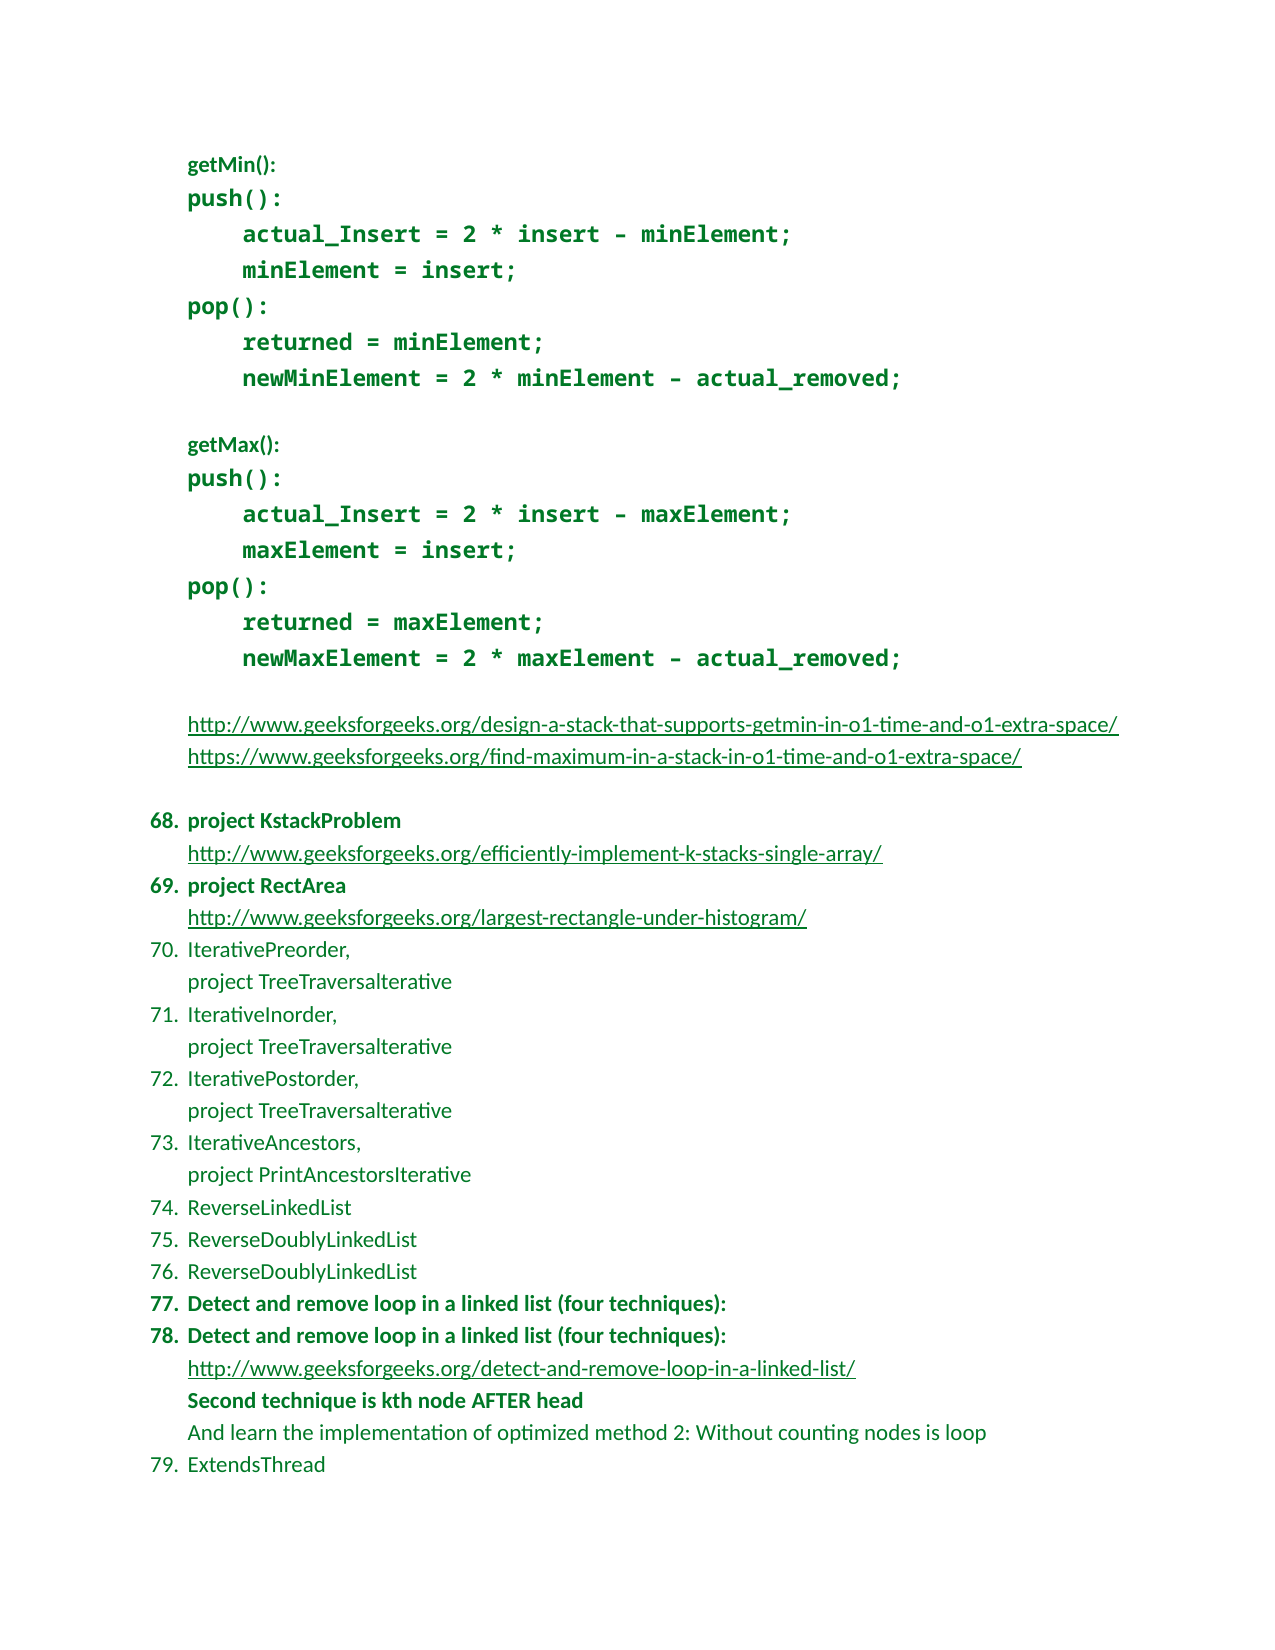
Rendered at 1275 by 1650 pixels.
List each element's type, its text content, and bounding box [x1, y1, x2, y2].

list http://www.geeksforgeeks.org/detect-and-remove-loop-in-a-linked-list/ [150, 1354, 1125, 1382]
list maxElement = insert; [150, 534, 1125, 565]
list newMaxElement = 2 * maxElement – actual_removed; [150, 642, 1125, 673]
list project TreeTraversalterative [150, 967, 1125, 996]
list ExtendsThread [150, 1450, 1125, 1478]
list push(): [150, 182, 1125, 213]
list https://www.geeksforgeeks.org/find-maximum-in-a-stack-in-o1-time-and-o1-extra-space/ [150, 742, 1125, 770]
list ReverseLinkedList [150, 1193, 1125, 1221]
list http://www.geeksforgeeks.org/design-a-stack-that-supports-getmin-in-o1-time-and-o1-extra-space/ [150, 710, 1125, 738]
list IterativeInorder, [150, 1000, 1125, 1028]
list returned = maxElement; [150, 606, 1125, 637]
list newMinElement = 2 * minElement – actual_removed; [150, 362, 1125, 393]
list IterativePostorder, [150, 1064, 1125, 1092]
list ReverseDoublyLinkedList [150, 1257, 1125, 1285]
list minElement = insert; [150, 254, 1125, 285]
list push(): [150, 462, 1125, 493]
list project KstackProblem [150, 807, 1125, 834]
list project TreeTraversalterative [150, 1032, 1125, 1060]
list http://www.geeksforgeeks.org/largest-rectangle-under-histogram/ [150, 903, 1125, 931]
list Second technique is kth node AFTER head [150, 1386, 1125, 1414]
list Detect and remove loop in a linked list (four techniques): [150, 1289, 1125, 1317]
list ReverseDoublyLinkedList [150, 1225, 1125, 1253]
list http://www.geeksforgeeks.org/efficiently-implement-k-stacks-single-array/ [150, 839, 1125, 867]
list actual_Insert = 2 * insert – minElement; [150, 218, 1125, 249]
list And learn the implementation of optimized method 2: Without counting nodes is loop [150, 1418, 1125, 1446]
list returned = minElement; [150, 326, 1125, 357]
list project TreeTraversalterative [150, 1096, 1125, 1124]
list Detect and remove loop in a linked list (four techniques): [150, 1322, 1125, 1349]
list project RectArea [150, 871, 1125, 899]
list actual_Insert = 2 * insert – maxElement; [150, 498, 1125, 529]
list pop(): [150, 570, 1125, 601]
list getMin(): [150, 150, 1125, 178]
list getMax(): [150, 430, 1125, 458]
list IterativePreorder, [150, 935, 1125, 963]
list IterativeAncestors, [150, 1128, 1125, 1156]
list project PrintAncestorsIterative [150, 1161, 1125, 1189]
list pop(): [150, 290, 1125, 321]
